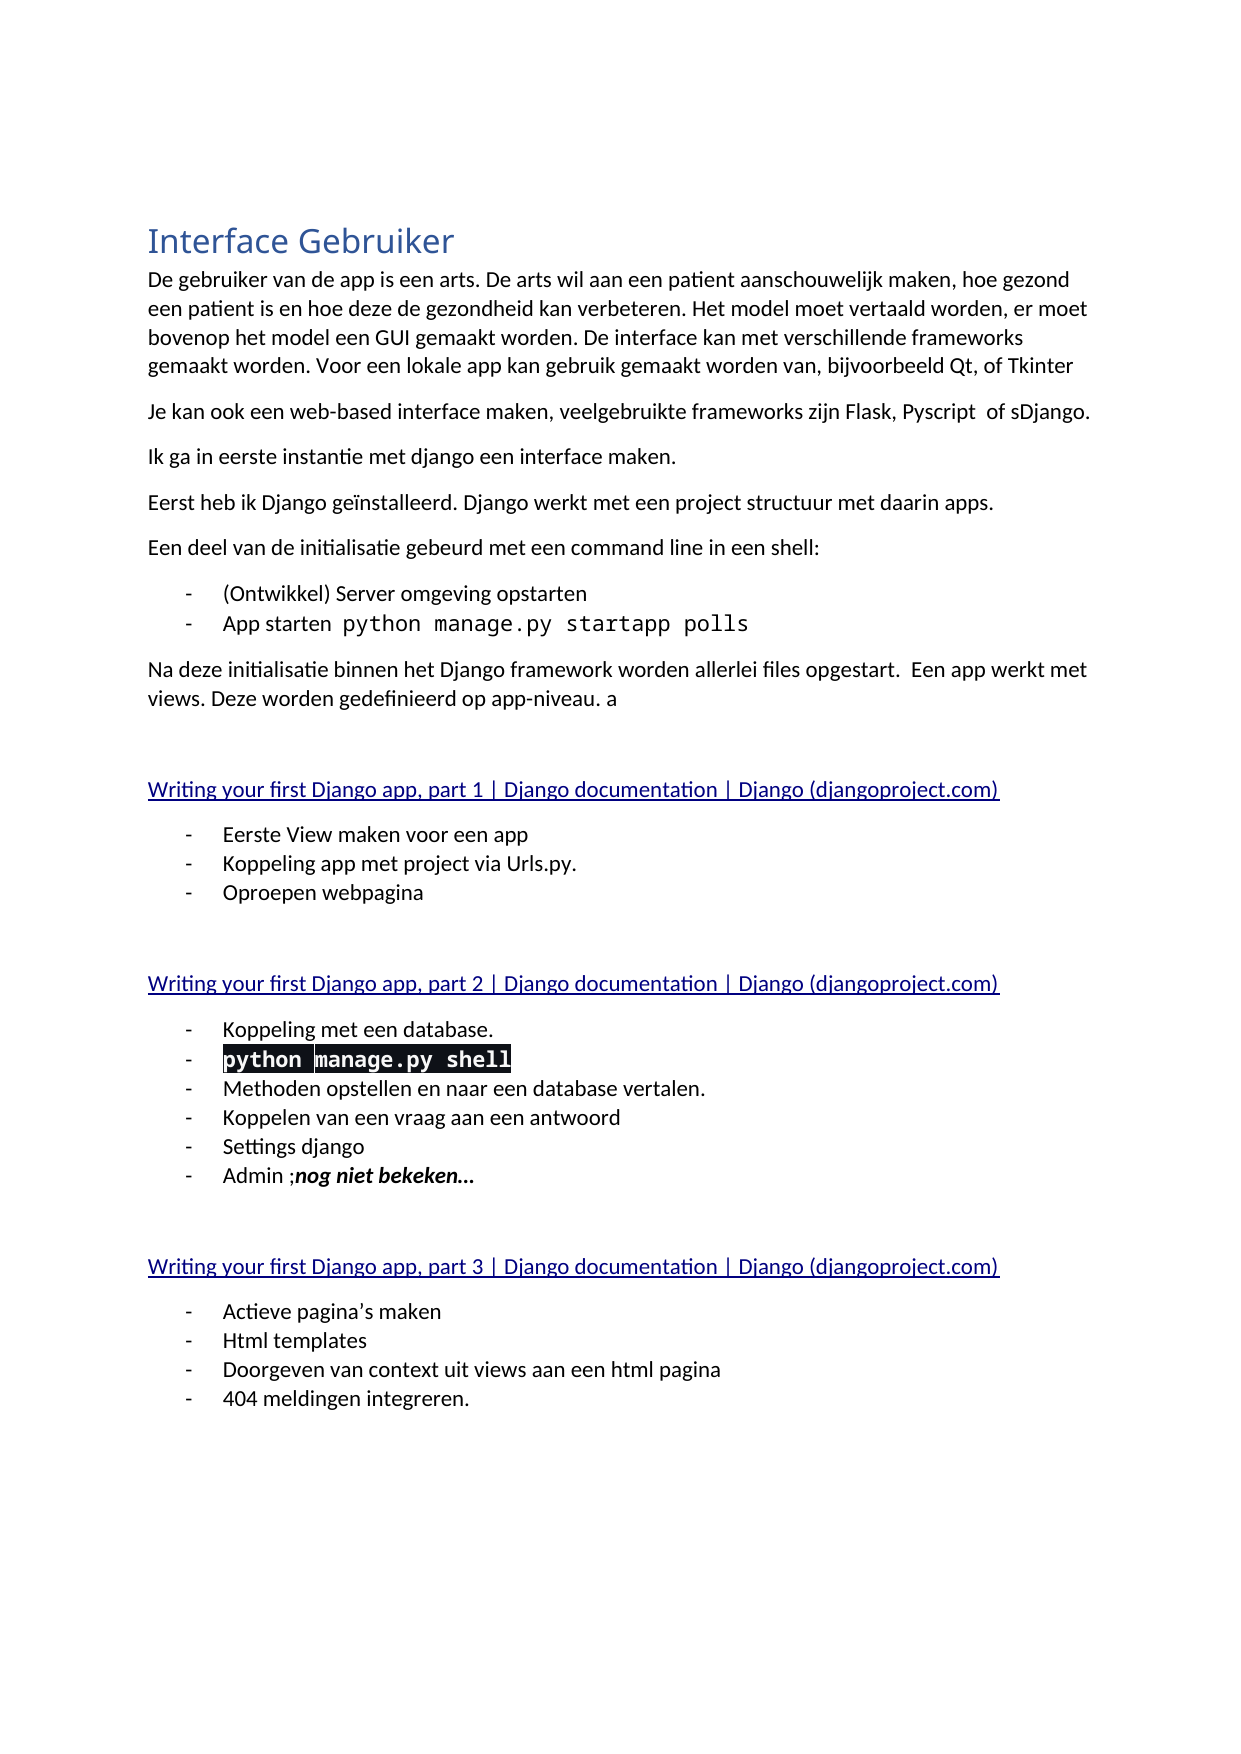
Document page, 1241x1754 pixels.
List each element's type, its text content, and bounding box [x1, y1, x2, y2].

text Writing your first Django app, part 2 | Django documentation | Django (djangoproject.com) [148, 969, 1093, 997]
list Doorgeven van context uit views aan een html pagina [185, 1355, 1093, 1383]
subtitle Interface Gebruiker [148, 218, 1093, 263]
list (Ontwikkel) Server omgeving opstarten [185, 579, 1093, 607]
list Methoden opstellen en naar een database vertalen. [185, 1074, 1093, 1102]
text Writing your first Django app, part 1 | Django documentation | Django (djangoproject.com) [148, 775, 1093, 803]
list Koppeling app met project via Urls.py. [185, 849, 1093, 877]
text Een deel van de initialisatie gebeurd met een command line in een shell: [148, 533, 1093, 562]
list App starten python manage.py startapp polls [185, 608, 1093, 638]
list Admin ;nog niet bekeken… [185, 1161, 1093, 1189]
list Eerste View maken voor een app [185, 821, 1093, 849]
list Settings django [185, 1132, 1093, 1160]
text Ik ga in eerste instantie met django een interface maken. [148, 442, 1093, 471]
list python manage.py shell [185, 1044, 1093, 1073]
list Koppeling met een database. [185, 1015, 1093, 1043]
list Koppelen van een vraag aan een antwoord [185, 1103, 1093, 1131]
text Eerst heb ik Django geïnstalleerd. Django werkt met een project structuur met daarin apps. [148, 488, 1093, 516]
text Na deze initialisatie binnen het Django framework worden allerlei files opgestart. Een app werkt met views. Deze worden gedefinieerd op app-niveau. a [148, 655, 1093, 712]
list Actieve pagina’s maken [185, 1297, 1093, 1326]
list 404 meldingen integreren. [185, 1384, 1093, 1412]
text Je kan ook een web-based interface maken, veelgebruikte frameworks zijn Flask, Pyscript of sDjango. [148, 397, 1093, 425]
text Writing your first Django app, part 3 | Django documentation | Django (djangoproject.com) [148, 1252, 1093, 1280]
text De gebruiker van de app is een arts. De arts wil aan een patient aanschouwelijk maken, hoe gezond een patient is en hoe deze de gezondheid kan verbeteren. Het model moet vertaald worden, er moet bovenop het model een GUI gemaakt worden. De interface kan met verschillende frameworks gemaakt worden. Voor een lokale app kan gebruik gemaakt worden van, bijvoorbeeld Qt, of Tkinter [148, 265, 1093, 379]
list Oproepen webpagina [185, 878, 1093, 906]
list Html templates [185, 1326, 1093, 1354]
